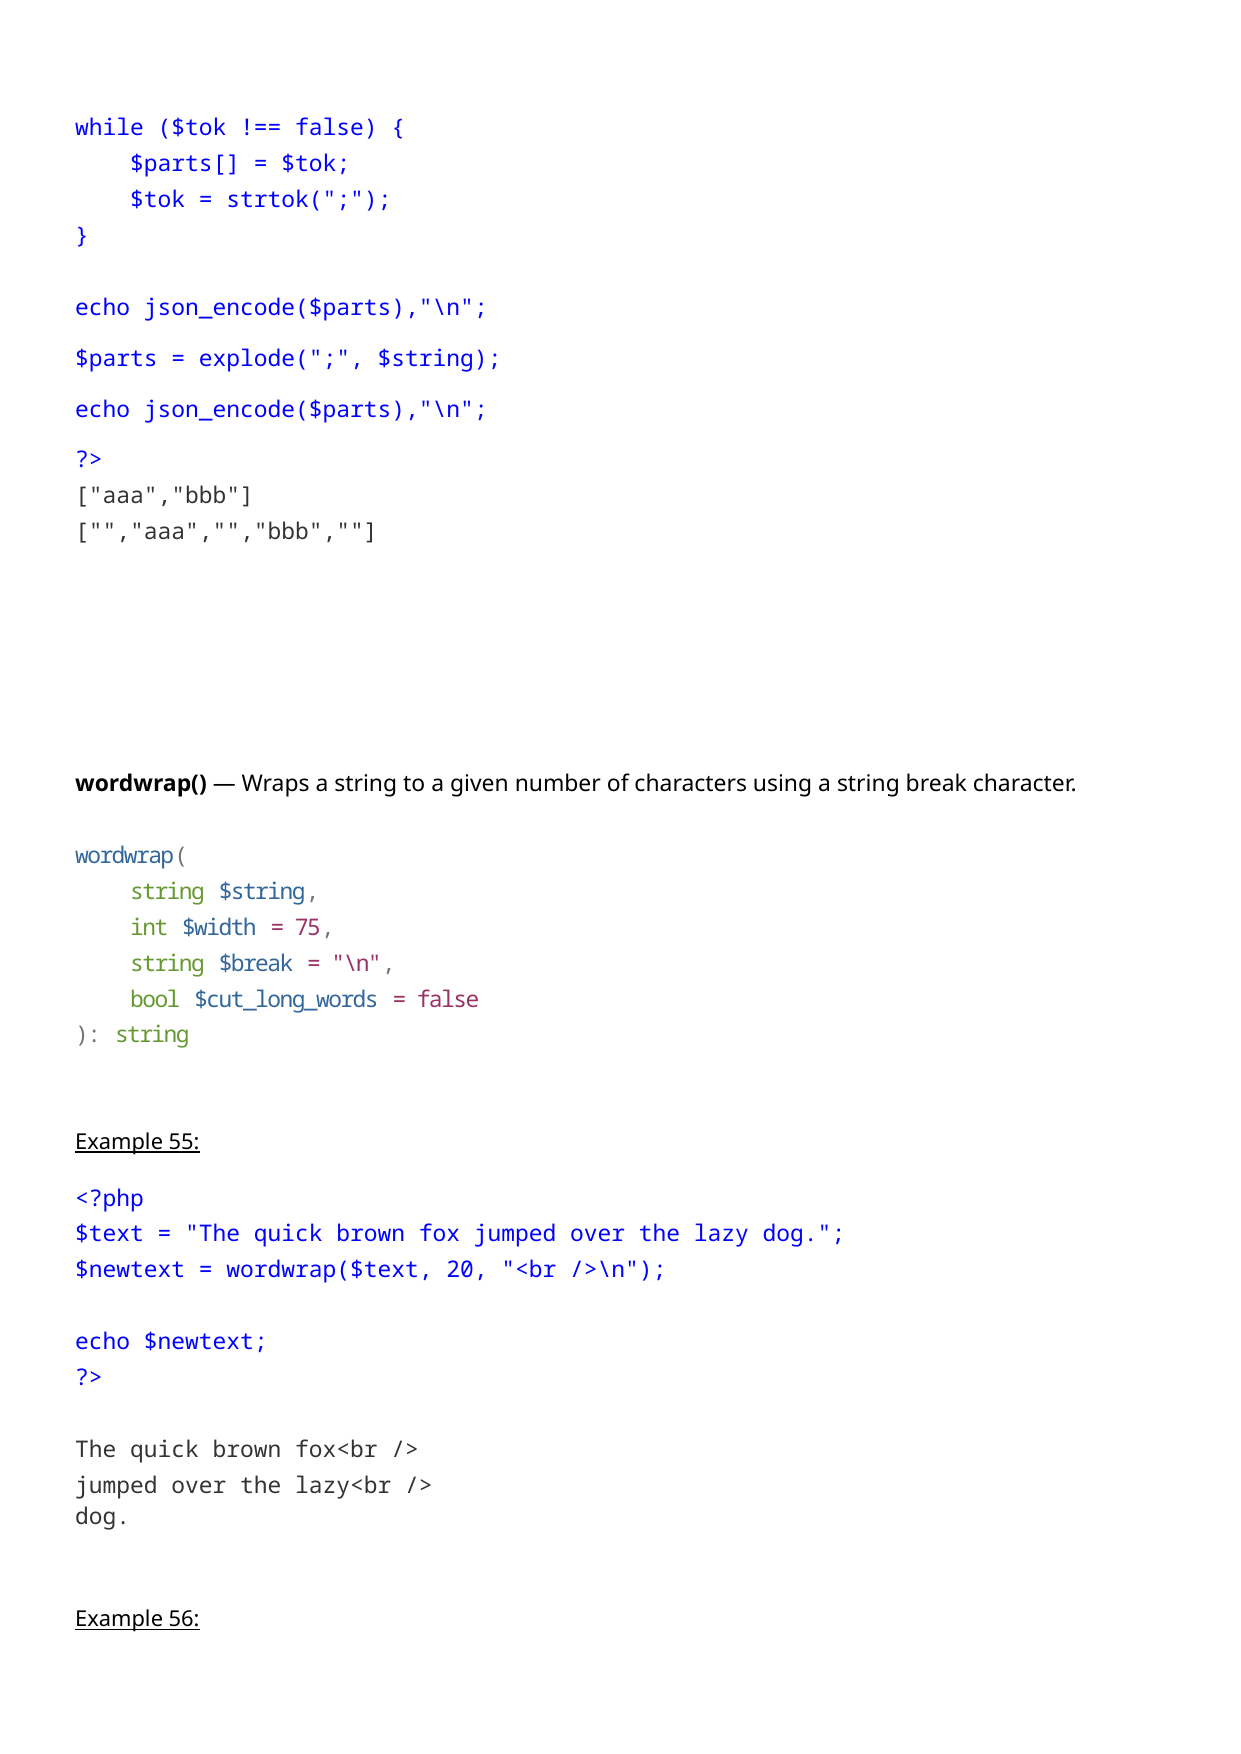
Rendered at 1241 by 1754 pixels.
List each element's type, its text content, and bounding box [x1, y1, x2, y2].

text wordwrap() — Wraps a string to a given number of characters using a string break character. [75, 767, 1166, 798]
text ["aaa","bbb"] [75, 479, 1166, 511]
text <?php $text = "The quick brown fox jumped over the lazy dog."; $newtext = wordwrap($text, 20, "<br />\n"); echo $newtext; ?> [75, 1181, 1166, 1392]
text Example 56: [75, 1603, 1166, 1633]
text $parts = explode(";", $string); [75, 342, 1166, 373]
text ?> [75, 443, 1166, 475]
text Example 55: [75, 1126, 1166, 1156]
text dog. [75, 1500, 1166, 1531]
text The quick brown fox<br /> [75, 1433, 1166, 1464]
text echo json_encode($parts),"\n"; [75, 255, 1166, 322]
text wordwrap( string $string, int $width = 75, string $break = "\n", bool $cut_long_words = false ): string [75, 839, 1166, 1050]
text ["","aaa","","bbb",""] [75, 515, 1166, 547]
text jumped over the lazy<br /> [75, 1469, 1166, 1500]
text echo json_encode($parts),"\n"; [75, 392, 1166, 424]
text while ($tok !== false) { $parts[] = $tok; $tok = strtok(";"); } [75, 75, 1166, 250]
